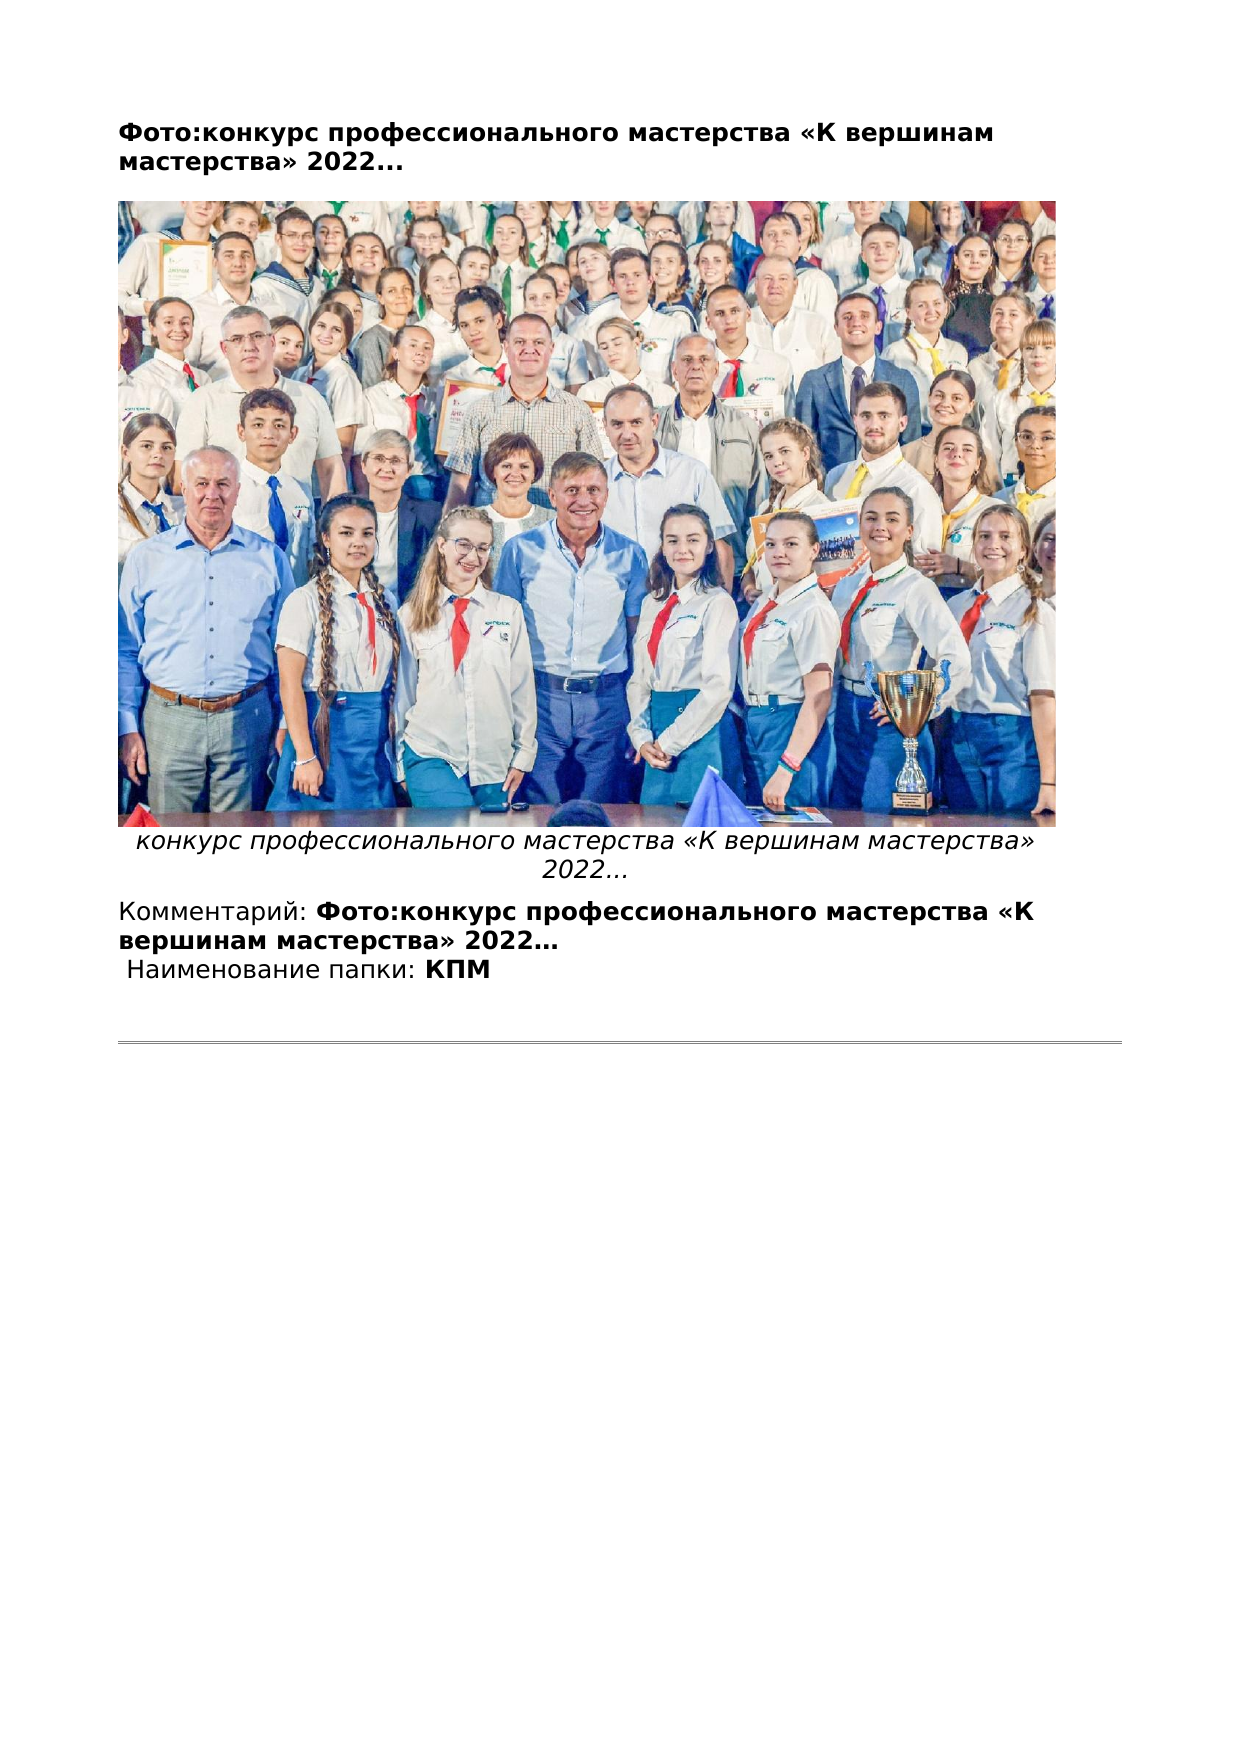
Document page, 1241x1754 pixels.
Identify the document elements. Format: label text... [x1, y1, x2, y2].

text Комментарий: Фото:конкурс профессионального мастерства «К вершинам мастерства» 2022… Наименование папки: КПМ [118, 897, 1122, 1014]
picture [118, 201, 1056, 827]
subtitle Фото:конкурс профессионального мастерства «К вершинам мастерства» 2022... [118, 118, 1122, 176]
text конкурс профессионального мастерства «К вершинам мастерства» 2022... [118, 827, 1056, 884]
